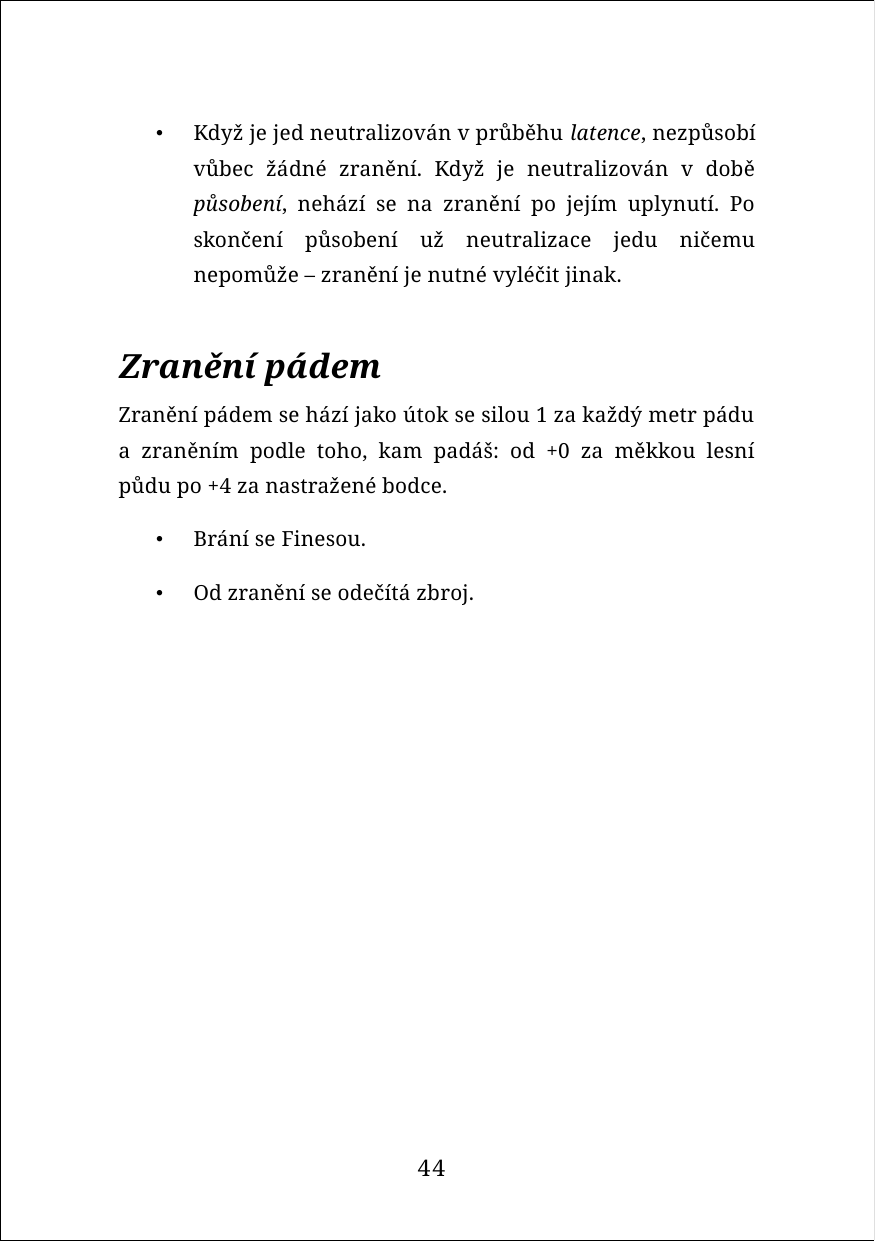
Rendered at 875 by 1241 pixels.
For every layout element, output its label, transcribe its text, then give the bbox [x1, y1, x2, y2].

list Brání se Finesou. [156, 524, 756, 553]
text Zranění pádem se hází jako útok se silou 1 za každý metr pádu a zraněním podle toho, kam padáš: od +0 za měkkou lesní půdu po +4 za nastražené bodce. [118, 400, 756, 500]
list Od zranění se odečítá zbroj. [156, 578, 756, 606]
list Když je jed neutralizován v průběhu latence, nezpůsobí vůbec žádné zranění. Když je neutralizován v době působení, nehází se na zranění po jejím uplynutí. Po skončení působení už neutralizace jedu ničemu nepomůže – zranění je nutné vyléčit jinak. [156, 118, 756, 289]
subtitle Zranění pádem [118, 343, 756, 388]
